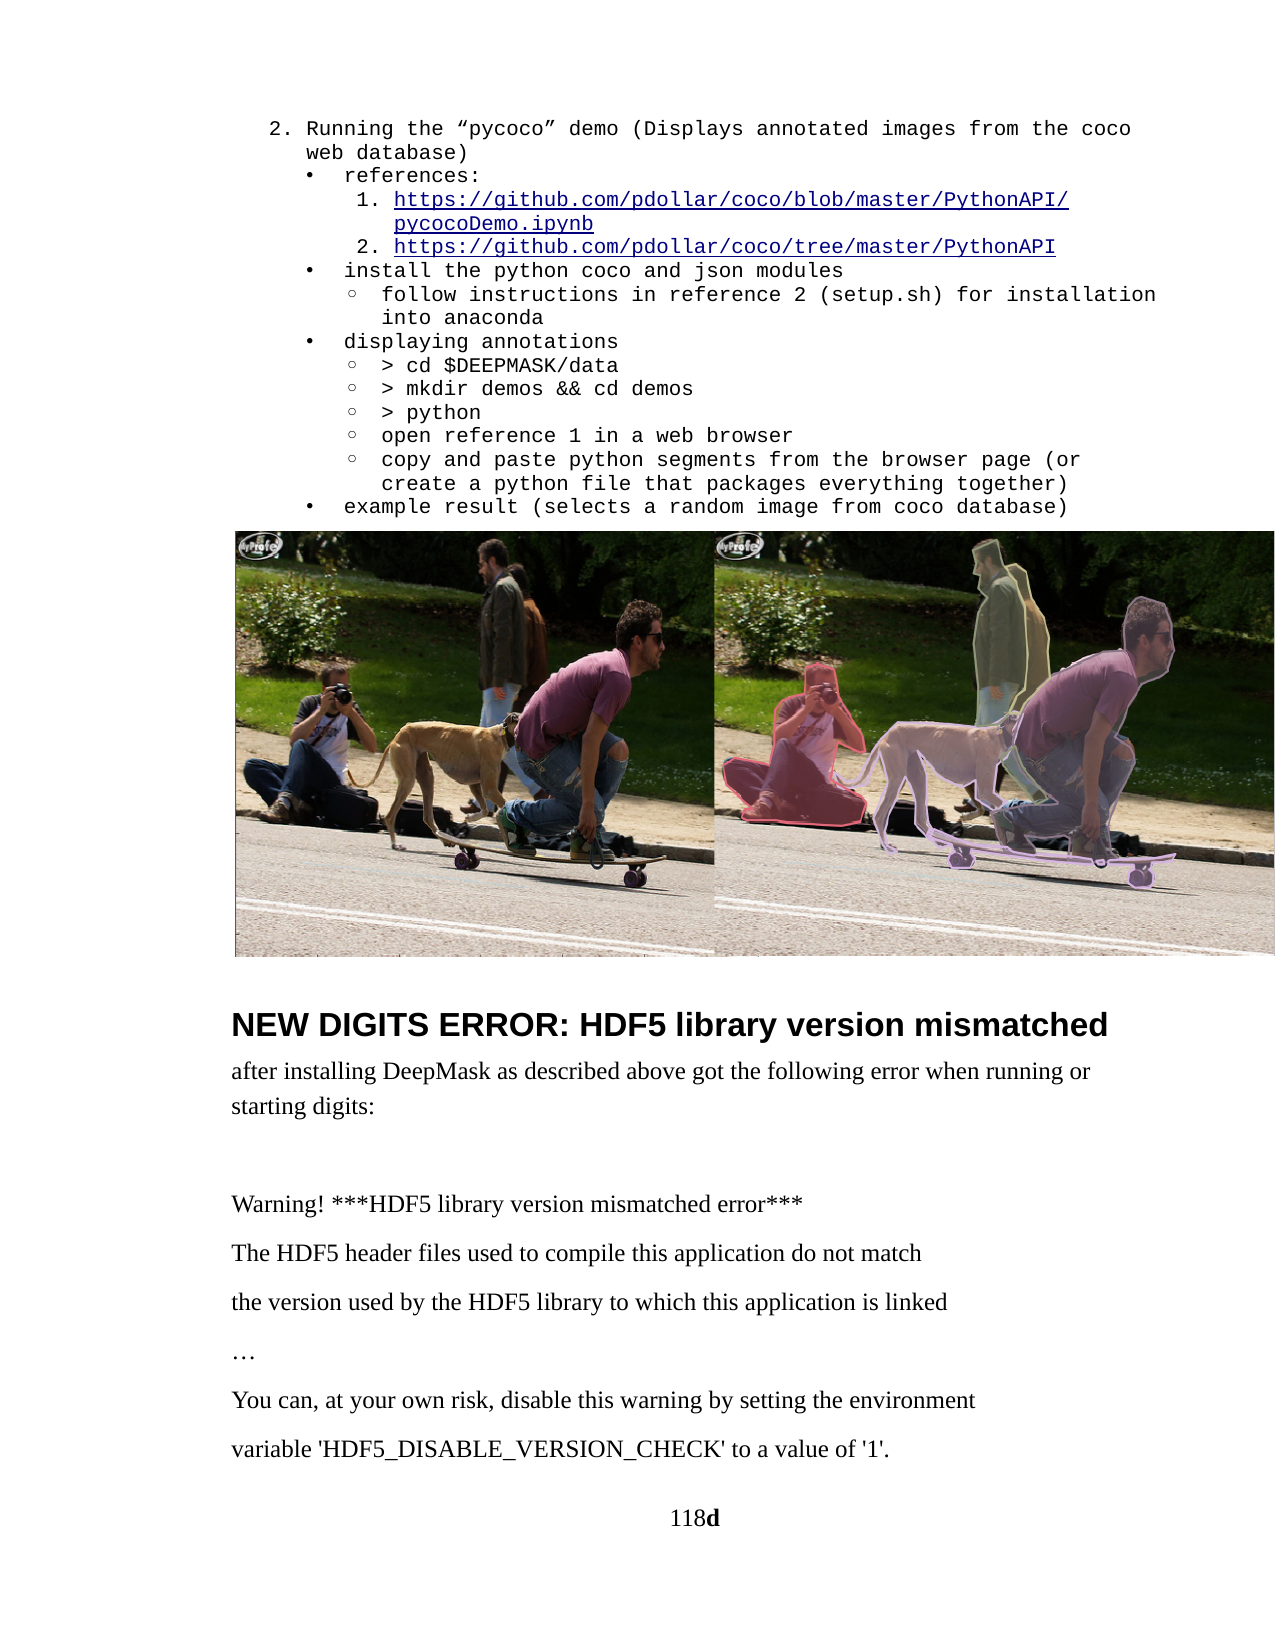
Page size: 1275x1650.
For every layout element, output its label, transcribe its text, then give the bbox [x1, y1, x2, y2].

text The HDF5 header files used to compile this application do not match [231, 1238, 1158, 1267]
list install the python coco and json modules [306, 260, 1158, 284]
text variable 'HDF5_DISABLE_VERSION_CHECK' to a value of '1'. [231, 1434, 1158, 1463]
list https://github.com/pdollar/coco/blob/master/PythonAPI/pycocoDemo.ipynb [356, 189, 1158, 236]
list Running the “pycoco” demo (Displays annotated images from the coco web database) [269, 118, 1158, 165]
list open reference 1 in a web browser [344, 426, 1158, 449]
text after installing DeepMask as described above got the following error when running or starting digits: [231, 1056, 1158, 1120]
text You can, at your own risk, disable this warning by setting the environment [231, 1385, 1158, 1414]
list references: [306, 165, 1158, 189]
list example result (selects a random image from coco database) [306, 496, 1158, 520]
list follow instructions in reference 2 (setup.sh) for installation into anaconda [344, 284, 1158, 331]
list copy and paste python segments from the browser page (or create a python file that packages everything together) [344, 449, 1158, 496]
list https://github.com/pdollar/coco/tree/master/PythonAPI [356, 236, 1158, 260]
list > cd $DEEPMASK/data [344, 354, 1158, 378]
text Warning! ***HDF5 library version mismatched error*** [231, 1189, 1158, 1218]
text the version used by the HDF5 library to which this application is linked [231, 1287, 1158, 1316]
list displaying annotations [306, 331, 1158, 354]
text … [231, 1336, 1158, 1365]
list > mkdir demos && cd demos [344, 378, 1158, 402]
list > python [344, 402, 1158, 426]
picture [235, 531, 1275, 957]
subtitle NEW DIGITS ERROR: HDF5 library version mismatched [231, 1006, 1158, 1044]
